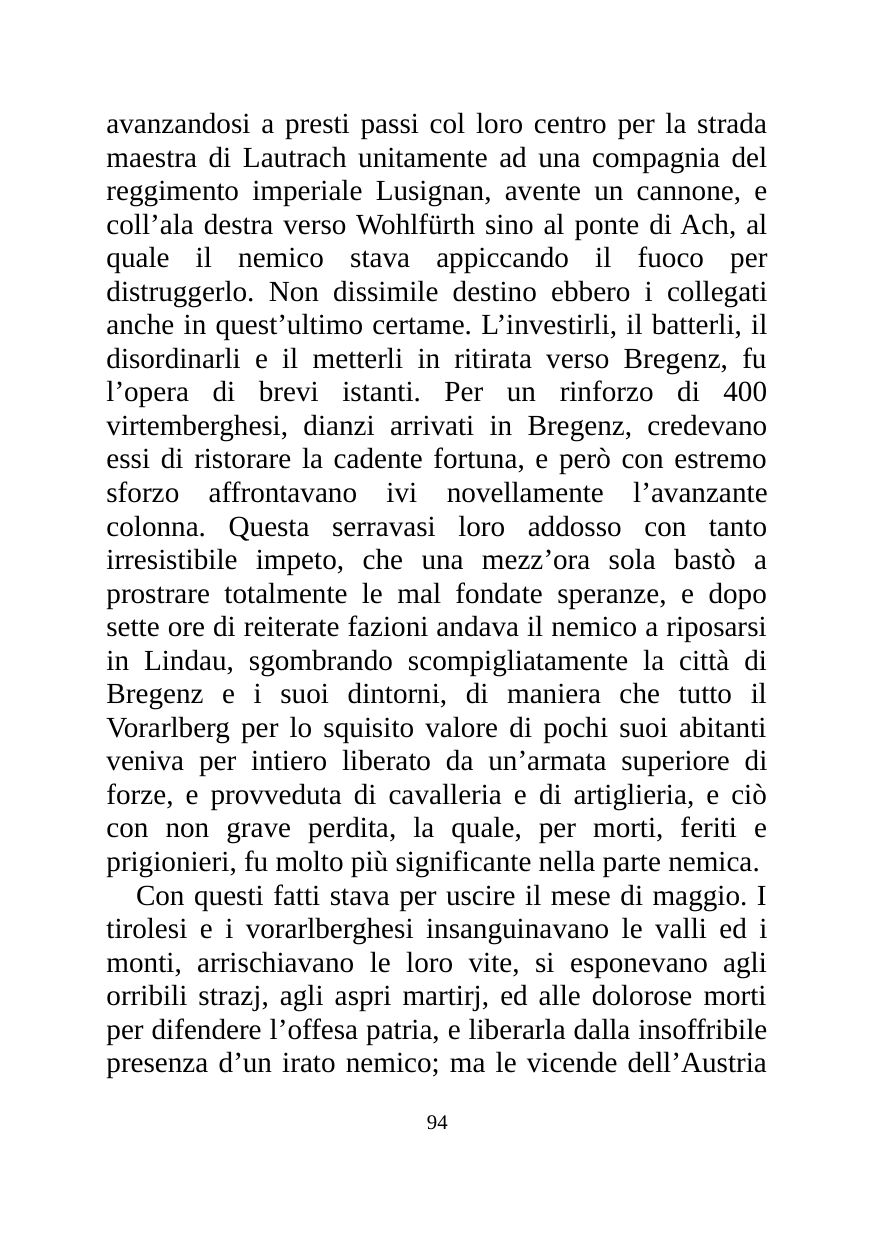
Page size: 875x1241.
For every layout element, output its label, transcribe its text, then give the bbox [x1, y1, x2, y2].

text avanzandosi a presti passi col loro centro per la strada maestra di Lautrach unitamente ad una compagnia del reggimento imperiale Lusignan, avente un cannone, e coll’ala destra verso Wohlfürth sino al ponte di Ach, al quale il nemico stava appiccando il fuoco per distruggerlo. Non dissimile destino ebbero i collegati anche in quest’ultimo certame. L’investirli, il batterli, il disordinarli e il metterli in ritirata verso Bregenz, fu l’opera di brevi istanti. Per un rinforzo di 400 virtemberghesi, dianzi arrivati in Bregenz, credevano essi di ristorare la cadente fortuna, e però con estremo sforzo affrontavano ivi novellamente l’avanzante colonna. Questa serravasi loro addosso con tanto irresistibile impeto, che una mezz’ora sola bastò a prostrare totalmente le mal fondate speranze, e dopo sette ore di reiterate fazioni andava il nemico a riposarsi in Lindau, sgombrando scompigliatamente la città di Bregenz e i suoi dintorni, di maniera che tutto il Vorarlberg per lo squisito valore di pochi suoi abitanti veniva per intiero liberato da un’armata superiore di forze, e provveduta di cavalleria e di artiglieria, e ciò con non grave perdita, la quale, per morti, feriti e prigionieri, fu molto più significante nella parte nemica. [106, 106, 768, 878]
text Con questi fatti stava per uscire il mese di maggio. I tirolesi e i vorarlberghesi insanguinavano le valli ed i monti, arrischiavano le loro vite, si esponevano agli orribili strazj, agli aspri martirj, ed alle dolorose morti per difendere l’offesa patria, e liberarla dalla insoffribile presenza d’un irato nemico; ma le vicende dell’Austria [106, 878, 768, 1079]
